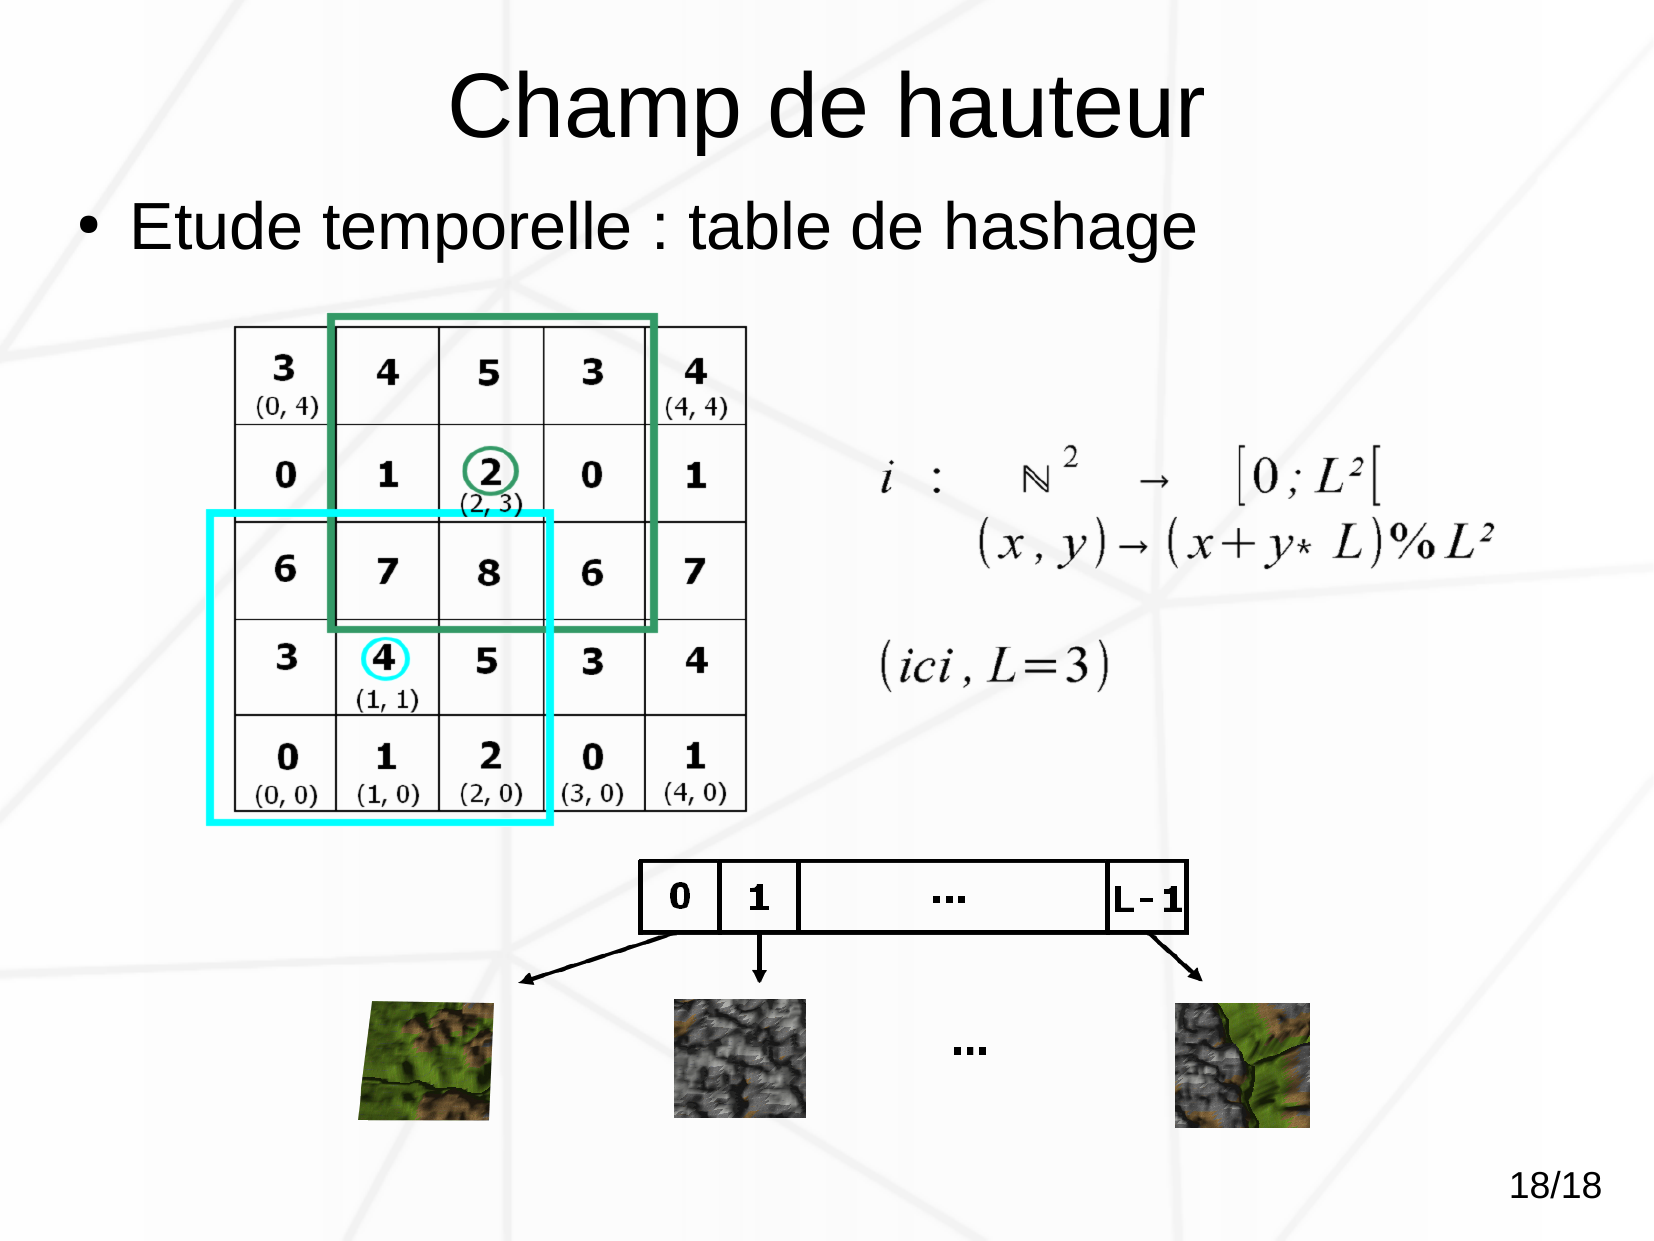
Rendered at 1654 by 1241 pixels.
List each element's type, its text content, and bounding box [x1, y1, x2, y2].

picture [0, 0, 1654, 1241]
text_box 18/18 [1386, 1157, 1654, 1235]
list Etude temporelle : table de hashage [59, 188, 1264, 339]
title Champ de hauteur [82, 2, 1572, 210]
